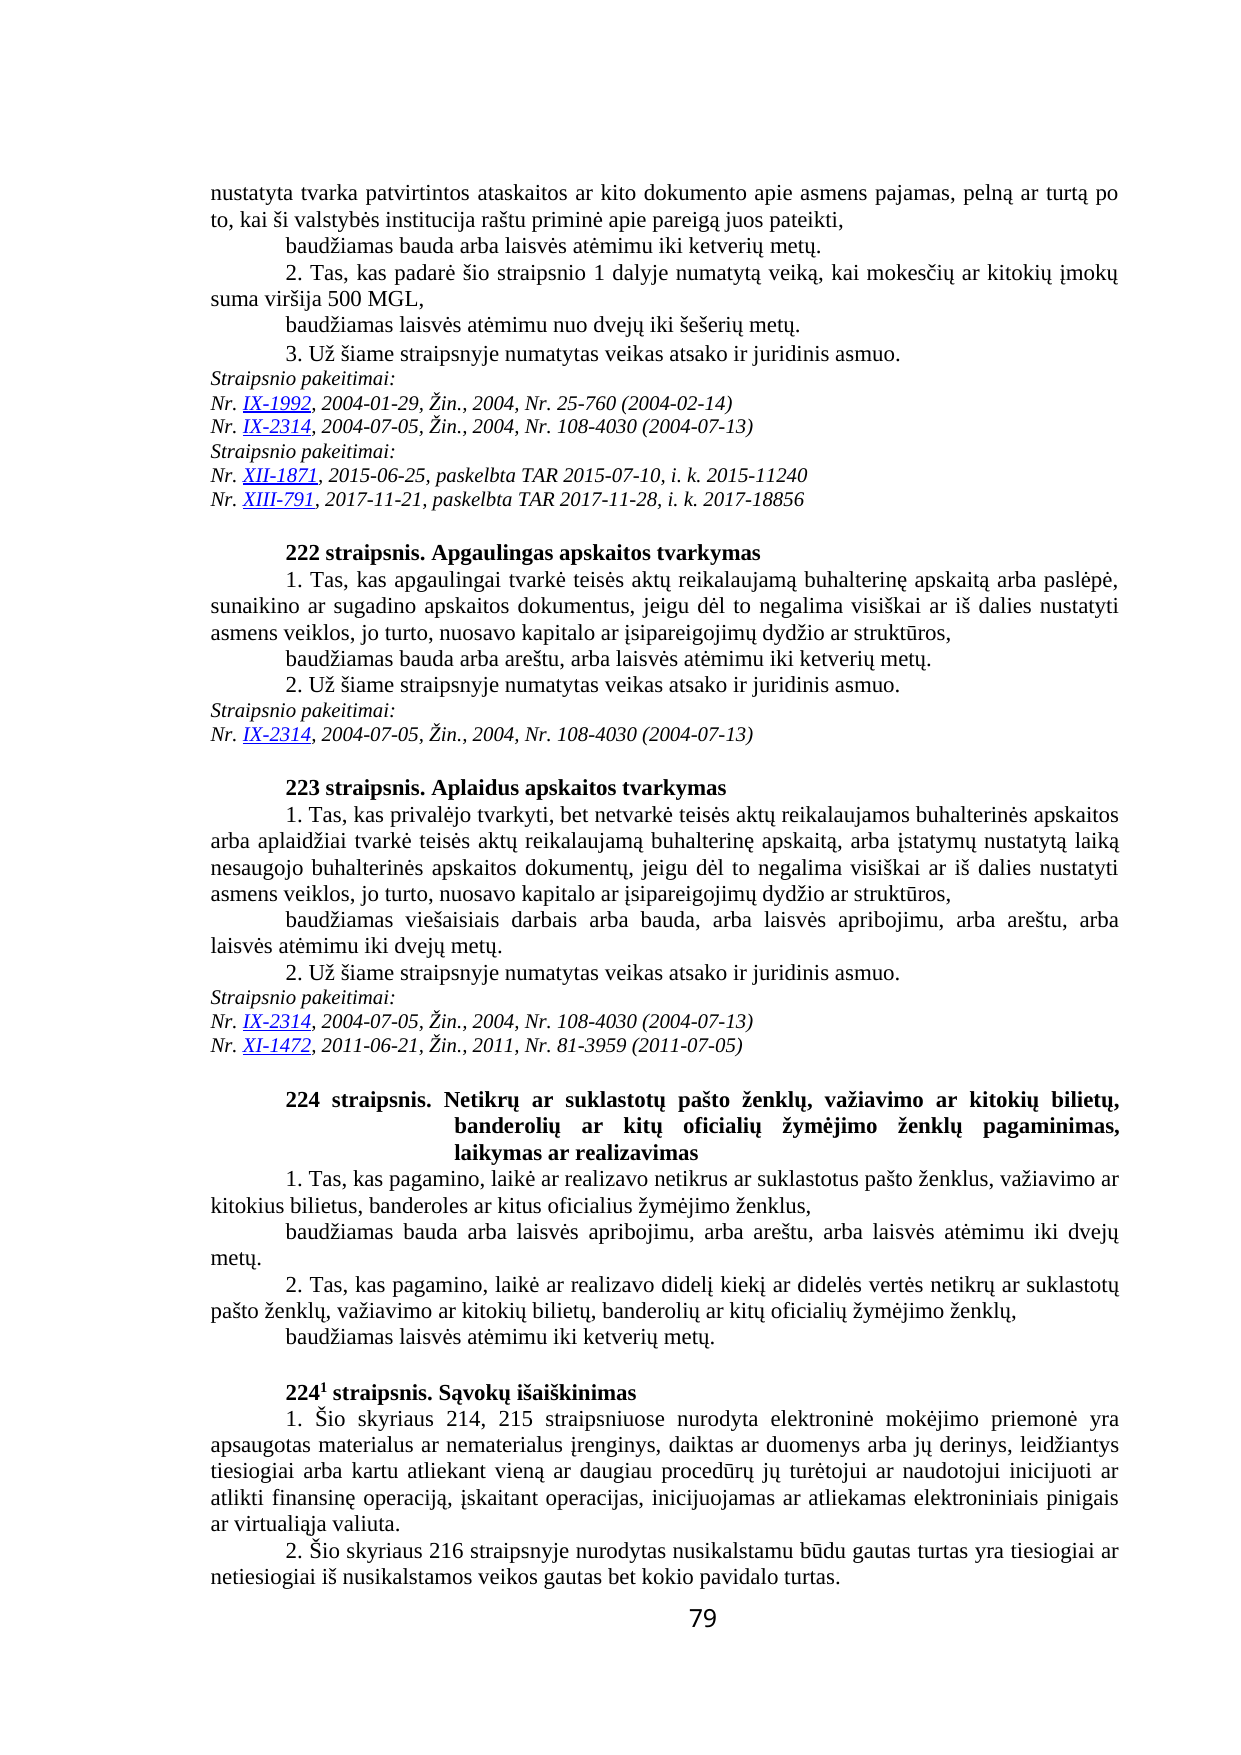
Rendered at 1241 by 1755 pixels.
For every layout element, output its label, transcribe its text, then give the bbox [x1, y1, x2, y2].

text baudžiamas bauda arba laisvės apribojimu, arba areštu, arba laisvės atėmimu iki dvejų metų. [210, 1218, 1120, 1271]
text baudžiamas viešaisiais darbais arba bauda, arba laisvės apribojimu, arba areštu, arba laisvės atėmimu iki dvejų metų. [210, 906, 1120, 959]
text 2. Tas, kas pagamino, laikė ar realizavo didelį kiekį ar didelės vertės netikrų ar suklastotų pašto ženklų, važiavimo ar kitokių bilietų, banderolių ar kitų oficialių žymėjimo ženklų, [210, 1271, 1120, 1323]
text 2. Už šiame straipsnyje numatytas veikas atsako ir juridinis asmuo. [210, 671, 1120, 698]
text 2241 straipsnis. Sąvokų išaiškinimas [210, 1378, 1120, 1405]
text Straipsnio pakeitimai: [210, 698, 1120, 722]
text baudžiamas bauda arba laisvės atėmimu iki ketverių metų. [210, 232, 1120, 258]
text 2. Tas, kas padarė šio straipsnio 1 dalyje numatytą veiką, kai mokesčių ar kitokių įmokų suma viršija 500 MGL, [210, 258, 1120, 311]
text 2. Už šiame straipsnyje numatytas veikas atsako ir juridinis asmuo. [210, 959, 1120, 985]
text Nr. XI-1472, 2011-06-21, Žin., 2011, Nr. 81-3959 (2011-07-05) [210, 1033, 1120, 1057]
text 3. Už šiame straipsnyje numatytas veikas atsako ir juridinis asmuo. [210, 338, 1120, 366]
text 222 straipsnis. Apgaulingas apskaitos tvarkymas [210, 539, 1120, 566]
text baudžiamas laisvės atėmimu iki ketverių metų. [210, 1323, 1120, 1350]
text Nr. IX-1992, 2004-01-29, Žin., 2004, Nr. 25-760 (2004-02-14) [210, 390, 1120, 414]
text 223 straipsnis. Aplaidus apskaitos tvarkymas [210, 774, 1120, 801]
text Nr. IX-2314, 2004-07-05, Žin., 2004, Nr. 108-4030 (2004-07-13) [210, 1009, 1120, 1033]
text baudžiamas bauda arba areštu, arba laisvės atėmimu iki ketverių metų. [210, 645, 1120, 671]
text baudžiamas laisvės atėmimu nuo dvejų iki šešerių metų. [210, 311, 1120, 338]
text Nr. IX-2314, 2004-07-05, Žin., 2004, Nr. 108-4030 (2004-07-13) [210, 414, 1120, 438]
text Straipsnio pakeitimai: [210, 438, 1120, 463]
text Straipsnio pakeitimai: [210, 366, 1120, 390]
text 224 straipsnis. Netikrų ar suklastotų pašto ženklų, važiavimo ar kitokių bilietų, banderolių ar kitų oficialių žymėjimo ženklų pagaminimas, laikymas ar realizavimas [285, 1086, 1120, 1165]
text 1. Tas, kas apgaulingai tvarkė teisės aktų reikalaujamą buhalterinę apskaitą arba paslėpė, sunaikino ar sugadino apskaitos dokumentus, jeigu dėl to negalima visiškai ar iš dalies nustatyti asmens veiklos, jo turto, nuosavo kapitalo ar įsipareigojimų dydžio ar struktūros, [210, 566, 1120, 645]
text 2. Šio skyriaus 216 straipsnyje nurodytas nusikalstamu būdu gautas turtas yra tiesiogiai ar netiesiogiai iš nusikalstamos veikos gautas bet kokio pavidalo turtas. [210, 1537, 1120, 1589]
text nustatyta tvarka patvirtintos ataskaitos ar kito dokumento apie asmens pajamas, pelną ar turtą po to, kai ši valstybės institucija raštu priminė apie pareigą juos pateikti, [210, 179, 1120, 232]
text 1. Šio skyriaus 214, 215 straipsniuose nurodyta elektroninė mokėjimo priemonė yra apsaugotas materialus ar nematerialus įrenginys, daiktas ar duomenys arba jų derinys, leidžiantys tiesiogiai arba kartu atliekant vieną ar daugiau procedūrų jų turėtojui ar naudotojui inicijuoti ar atlikti finansinę operaciją, įskaitant operacijas, inicijuojamas ar atliekamas elektroniniais pinigais ar virtualiąja valiuta. [210, 1405, 1120, 1537]
text Nr. XII-1871, 2015-06-25, paskelbta TAR 2015-07-10, i. k. 2015-11240 [210, 463, 1120, 487]
text 1. Tas, kas pagamino, laikė ar realizavo netikrus ar suklastotus pašto ženklus, važiavimo ar kitokius bilietus, banderoles ar kitus oficialius žymėjimo ženklus, [210, 1165, 1120, 1218]
text 1. Tas, kas privalėjo tvarkyti, bet netvarkė teisės aktų reikalaujamos buhalterinės apskaitos arba aplaidžiai tvarkė teisės aktų reikalaujamą buhalterinę apskaitą, arba įstatymų nustatytą laiką nesaugojo buhalterinės apskaitos dokumentų, jeigu dėl to negalima visiškai ar iš dalies nustatyti asmens veiklos, jo turto, nuosavo kapitalo ar įsipareigojimų dydžio ar struktūros, [210, 801, 1120, 906]
text Nr. IX-2314, 2004-07-05, Žin., 2004, Nr. 108-4030 (2004-07-13) [210, 722, 1120, 746]
text Nr. XIII-791, 2017-11-21, paskelbta TAR 2017-11-28, i. k. 2017-18856 [210, 487, 1120, 511]
text Straipsnio pakeitimai: [210, 985, 1120, 1009]
